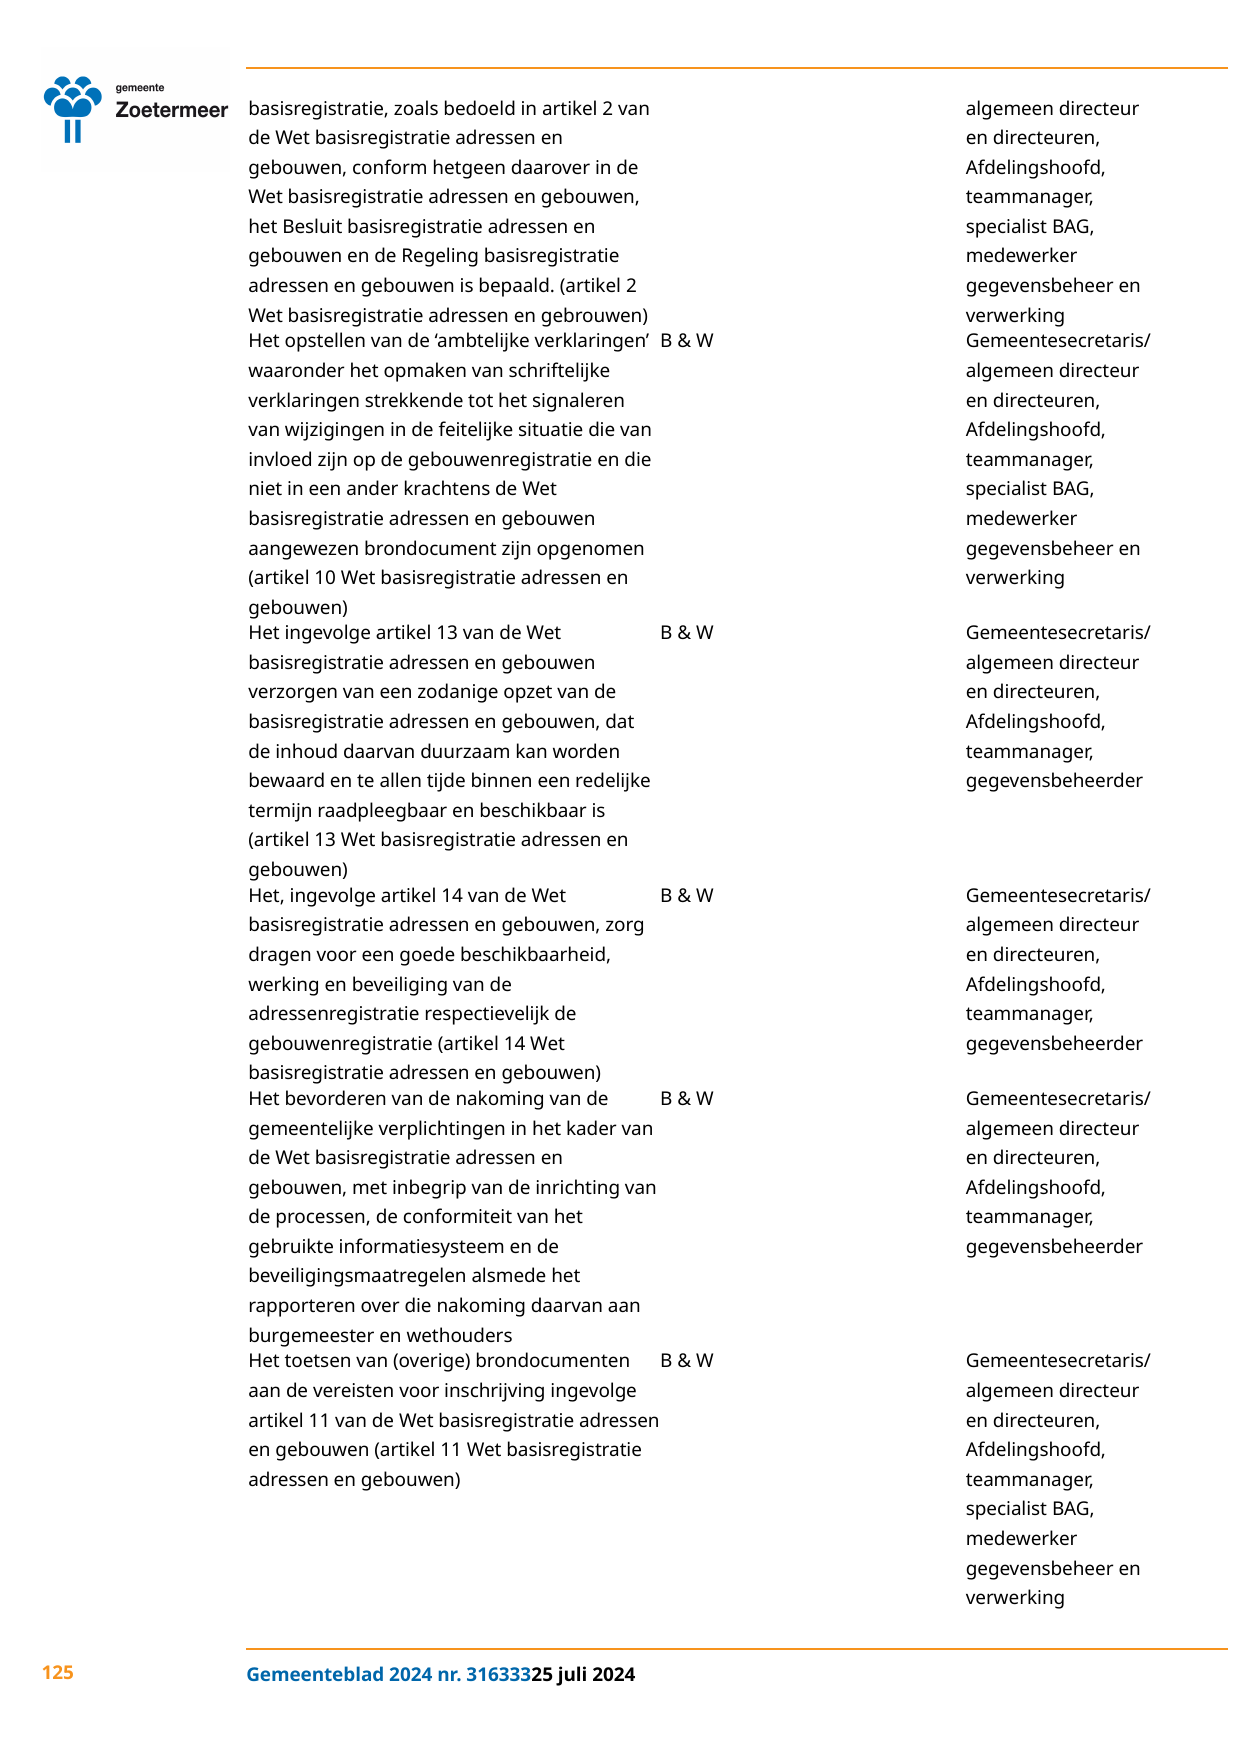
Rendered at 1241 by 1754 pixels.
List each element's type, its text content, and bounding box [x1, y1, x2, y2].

table_cell basisregistratie, zoals bedoeld in artikel 2 van de Wet basisregistratie adressen en gebouwen, conform hetgeen daarover in de Wet basisregistratie adressen en gebouwen, het Besluit basisregistratie adressen en gebouwen en de Regeling basisregistratie adressen en gebouwen is bepaald. (artikel 2 Wet basisregistratie adressen en gebrouwen) [248, 95, 660, 328]
table_cell [813, 620, 966, 882]
table_cell [813, 1085, 966, 1348]
table_cell Gemeentesecretaris/ algemeen directeur en directeuren, Afdelingshoofd, teammanager, gegevensbeheerder [966, 1085, 1152, 1348]
table_cell B & W [660, 1085, 813, 1348]
table_cell Gemeentesecretaris/ algemeen directeur en directeuren, Afdelingshoofd, teammanager, gegevensbeheerder [966, 620, 1152, 882]
table_cell B & W [660, 1348, 813, 1610]
table_cell Gemeentesecretaris/ algemeen directeur en directeuren, Afdelingshoofd, teammanager, specialist BAG, medewerker gegevensbeheer en verwerking [966, 1348, 1152, 1610]
table_cell Het, ingevolge artikel 14 van de Wet basisregistratie adressen en gebouwen, zorg dragen voor een goede beschikbaarheid, werking en beveiliging van de adressenregistratie respectievelijk de gebouwenregistratie (artikel 14 Wet basisregistratie adressen en gebouwen) [248, 882, 660, 1085]
table_cell Het bevorderen van de nakoming van de gemeentelijke verplichtingen in het kader van de Wet basisregistratie adressen en gebouwen, met inbegrip van de inrichting van de processen, de conformiteit van het gebruikte informatiesysteem en de beveiligingsmaatregelen alsmede het rapporteren over die nakoming daarvan aan burgemeester en wethouders [248, 1085, 660, 1348]
table_cell Gemeentesecretaris/ algemeen directeur en directeuren, Afdelingshoofd, teammanager, gegevensbeheerder [966, 882, 1152, 1085]
table_cell [813, 1348, 966, 1610]
table_cell [660, 95, 813, 328]
table_cell [813, 95, 966, 328]
table_cell B & W [660, 620, 813, 882]
table_cell Het ingevolge artikel 13 van de Wet basisregistratie adressen en gebouwen verzorgen van een zodanige opzet van de basisregistratie adressen en gebouwen, dat de inhoud daarvan duurzaam kan worden bewaard en te allen tijde binnen een redelijke termijn raadpleegbaar en beschikbaar is (artikel 13 Wet basisregistratie adressen en gebouwen) [248, 620, 660, 882]
table_cell B & W [660, 328, 813, 619]
table_cell Gemeentesecretaris/ algemeen directeur en directeuren, Afdelingshoofd, teammanager, specialist BAG, medewerker gegevensbeheer en verwerking [966, 328, 1152, 619]
table_cell Het toetsen van (overige) brondocumenten aan de vereisten voor inschrijving ingevolge artikel 11 van de Wet basisregistratie adressen en gebouwen (artikel 11 Wet basisregistratie adressen en gebouwen) [248, 1348, 660, 1610]
picture [41, 47, 231, 172]
table_cell Het opstellen van de ‘ambtelijke verklaringen’ waaronder het opmaken van schriftelijke verklaringen strekkende tot het signaleren van wijzigingen in de feitelijke situatie die van invloed zijn op de gebouwenregistratie en die niet in een ander krachtens de Wet basisregistratie adressen en gebouwen aangewezen brondocument zijn opgenomen (artikel 10 Wet basisregistratie adressen en gebouwen) [248, 328, 660, 619]
table_cell algemeen directeur en directeuren, Afdelingshoofd, teammanager, specialist BAG, medewerker gegevensbeheer en verwerking [966, 95, 1152, 328]
table_cell [813, 328, 966, 619]
table_cell B & W [660, 882, 813, 1085]
table_cell [813, 882, 966, 1085]
